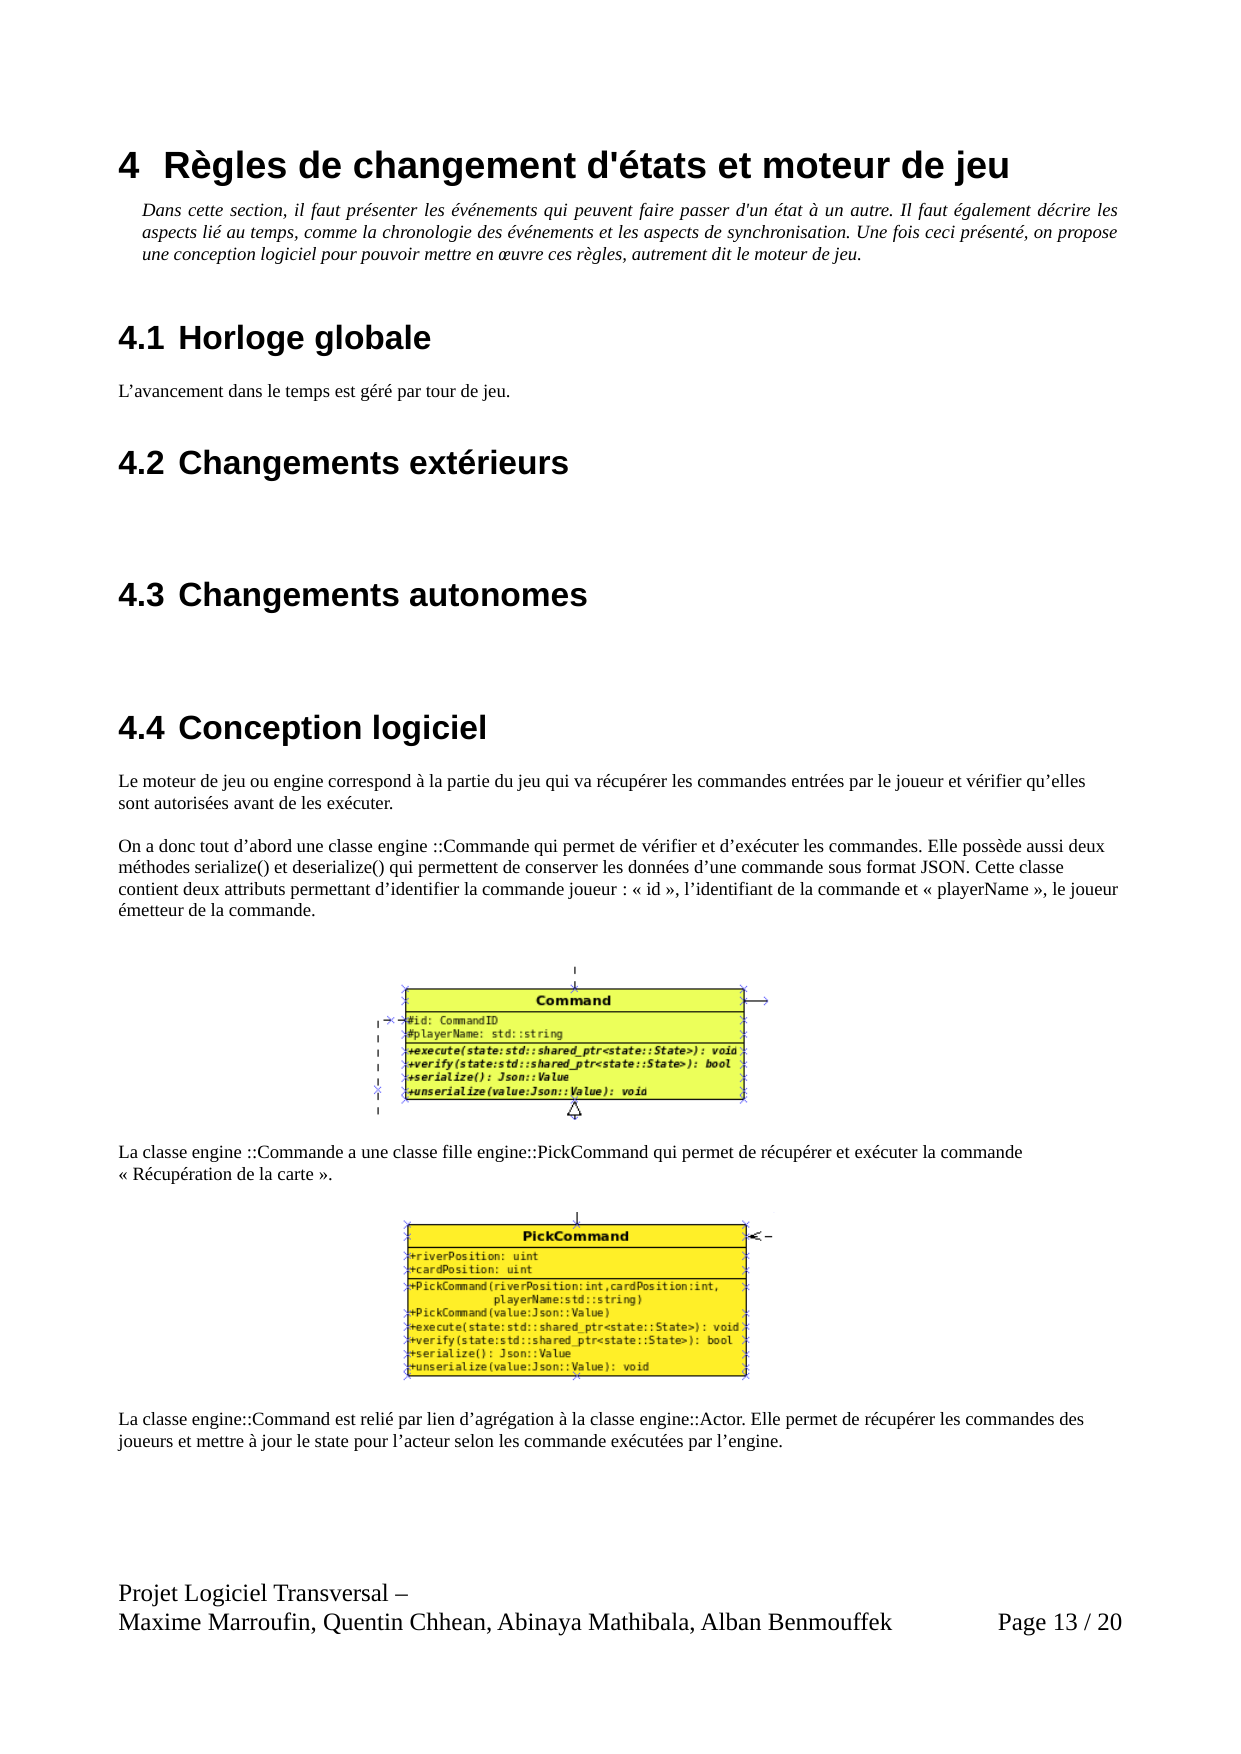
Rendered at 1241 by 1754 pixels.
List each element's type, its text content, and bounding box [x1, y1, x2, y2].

subtitle Règles de changement d'états et moteur de jeu [118, 143, 1122, 187]
picture [380, 1212, 776, 1387]
text La classe engine::Command est relié par lien d’agrégation à la classe engine::Actor. Elle permet de récupérer les commandes des joueurs et mettre à jour le state pour l’acteur selon les commande exécutées par l’engine. [118, 1408, 1122, 1451]
subtitle Changements extérieurs [118, 443, 1122, 482]
text Le moteur de jeu ou engine correspond à la partie du jeu qui va récupérer les commandes entrées par le joueur et vérifier qu’elles sont autorisées avant de les exécuter. [118, 770, 1122, 813]
subtitle Conception logiciel [118, 708, 1122, 746]
subtitle Changements autonomes [118, 575, 1122, 614]
text La classe engine ::Commande a une classe fille engine::PickCommand qui permet de récupérer et exécuter la commande « Récupération de la carte ». [118, 1141, 1122, 1184]
subtitle Horloge globale [118, 318, 1122, 356]
text L’avancement dans le temps est géré par tour de jeu. [118, 380, 1122, 402]
picture [373, 963, 769, 1120]
text Dans cette section, il faut présenter les événements qui peuvent faire passer d'un état à un autre. Il faut également décrire les aspects lié au temps, comme la chronologie des événements et les aspects de synchronisation. Une fois ceci présenté, on propose une conception logiciel pour pouvoir mettre en œuvre ces règles, autrement dit le moteur de jeu. [142, 199, 1122, 264]
text On a donc tout d’abord une classe engine ::Commande qui permet de vérifier et d’exécuter les commandes. Elle possède aussi deux méthodes serialize() et deserialize() qui permettent de conserver les données d’une commande sous format JSON. Cette classe contient deux attributs permettant d’identifier la commande joueur : « id », l’identifiant de la commande et « playerName », le joueur émetteur de la commande. [118, 835, 1122, 921]
